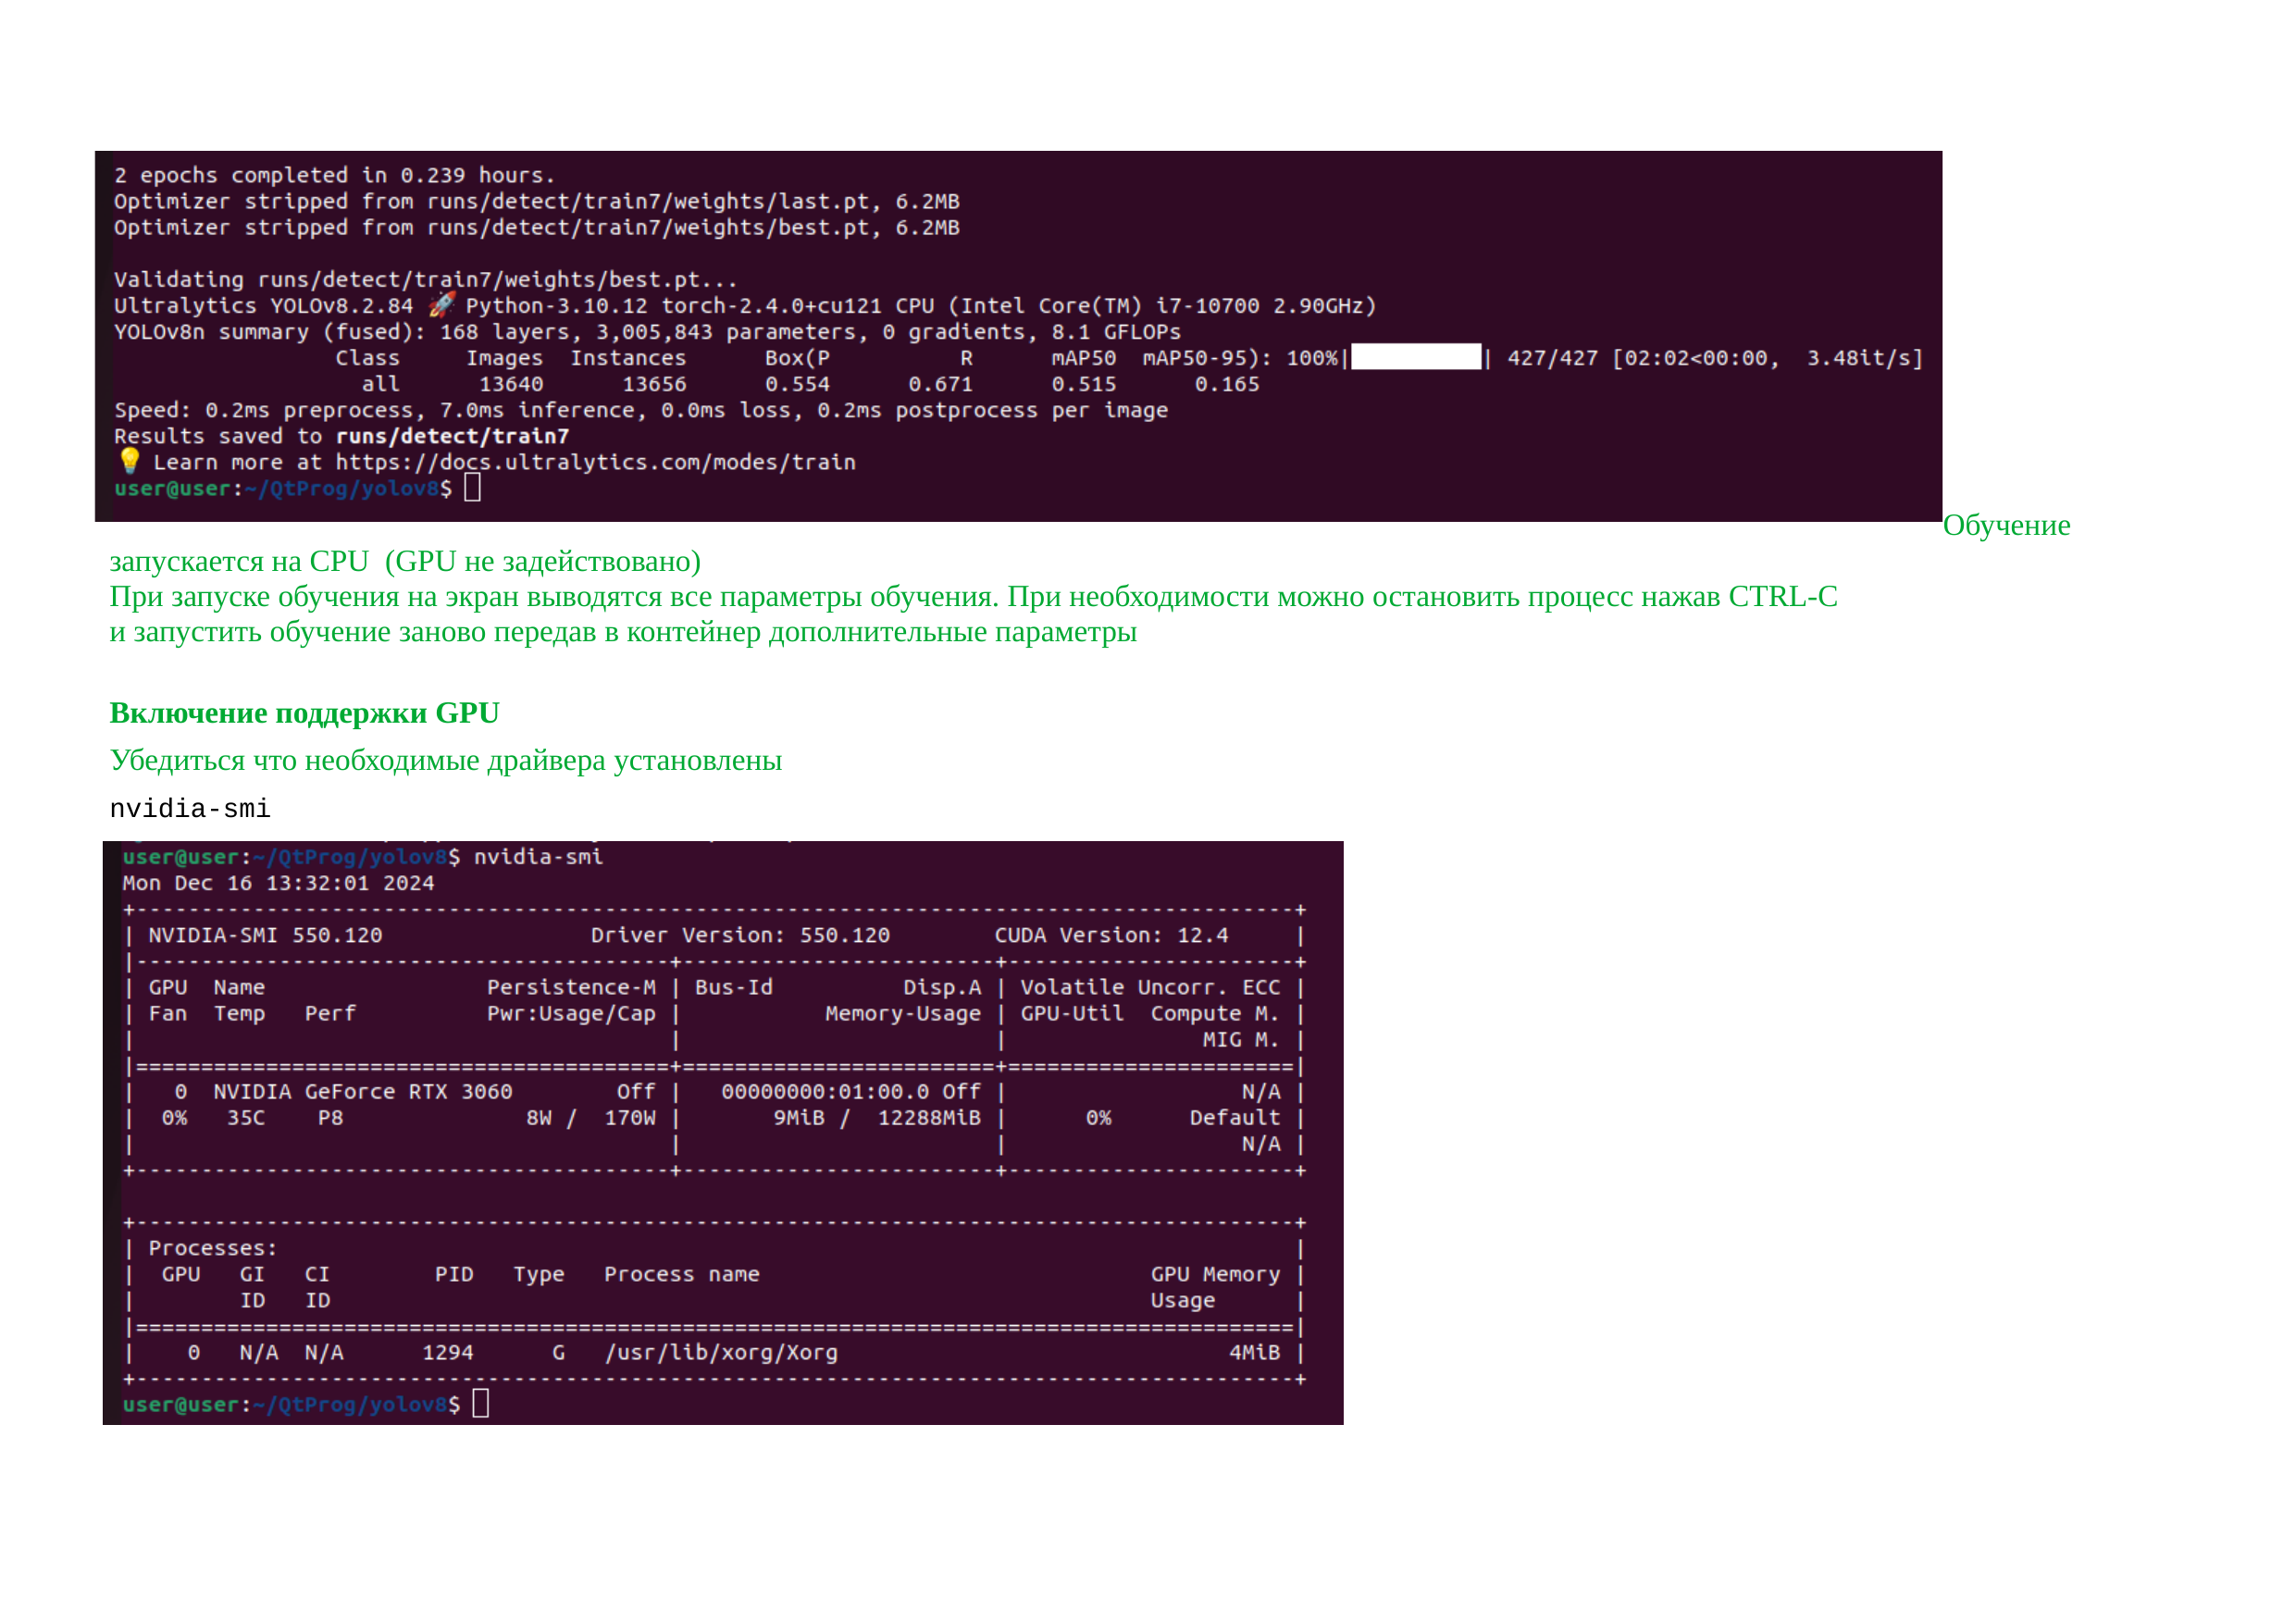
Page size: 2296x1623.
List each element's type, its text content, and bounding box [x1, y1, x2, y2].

picture [103, 841, 1344, 1425]
text nvidia-smi [109, 795, 2186, 826]
text Убедиться что необходимые драйвера установлены [109, 741, 2186, 776]
picture [94, 151, 1943, 522]
text и запустить обучение заново передав в контейнер дополнительные параметры [109, 613, 2186, 649]
text Обучение запускается на CPU (GPU не задействовано) [109, 507, 2186, 577]
text При запуске обучения на экран выводятся все параметры обучения. При необходимости можно остановить процесс нажав CTRL-C [109, 577, 2186, 613]
subtitle Включение поддержки GPU [109, 694, 2186, 729]
